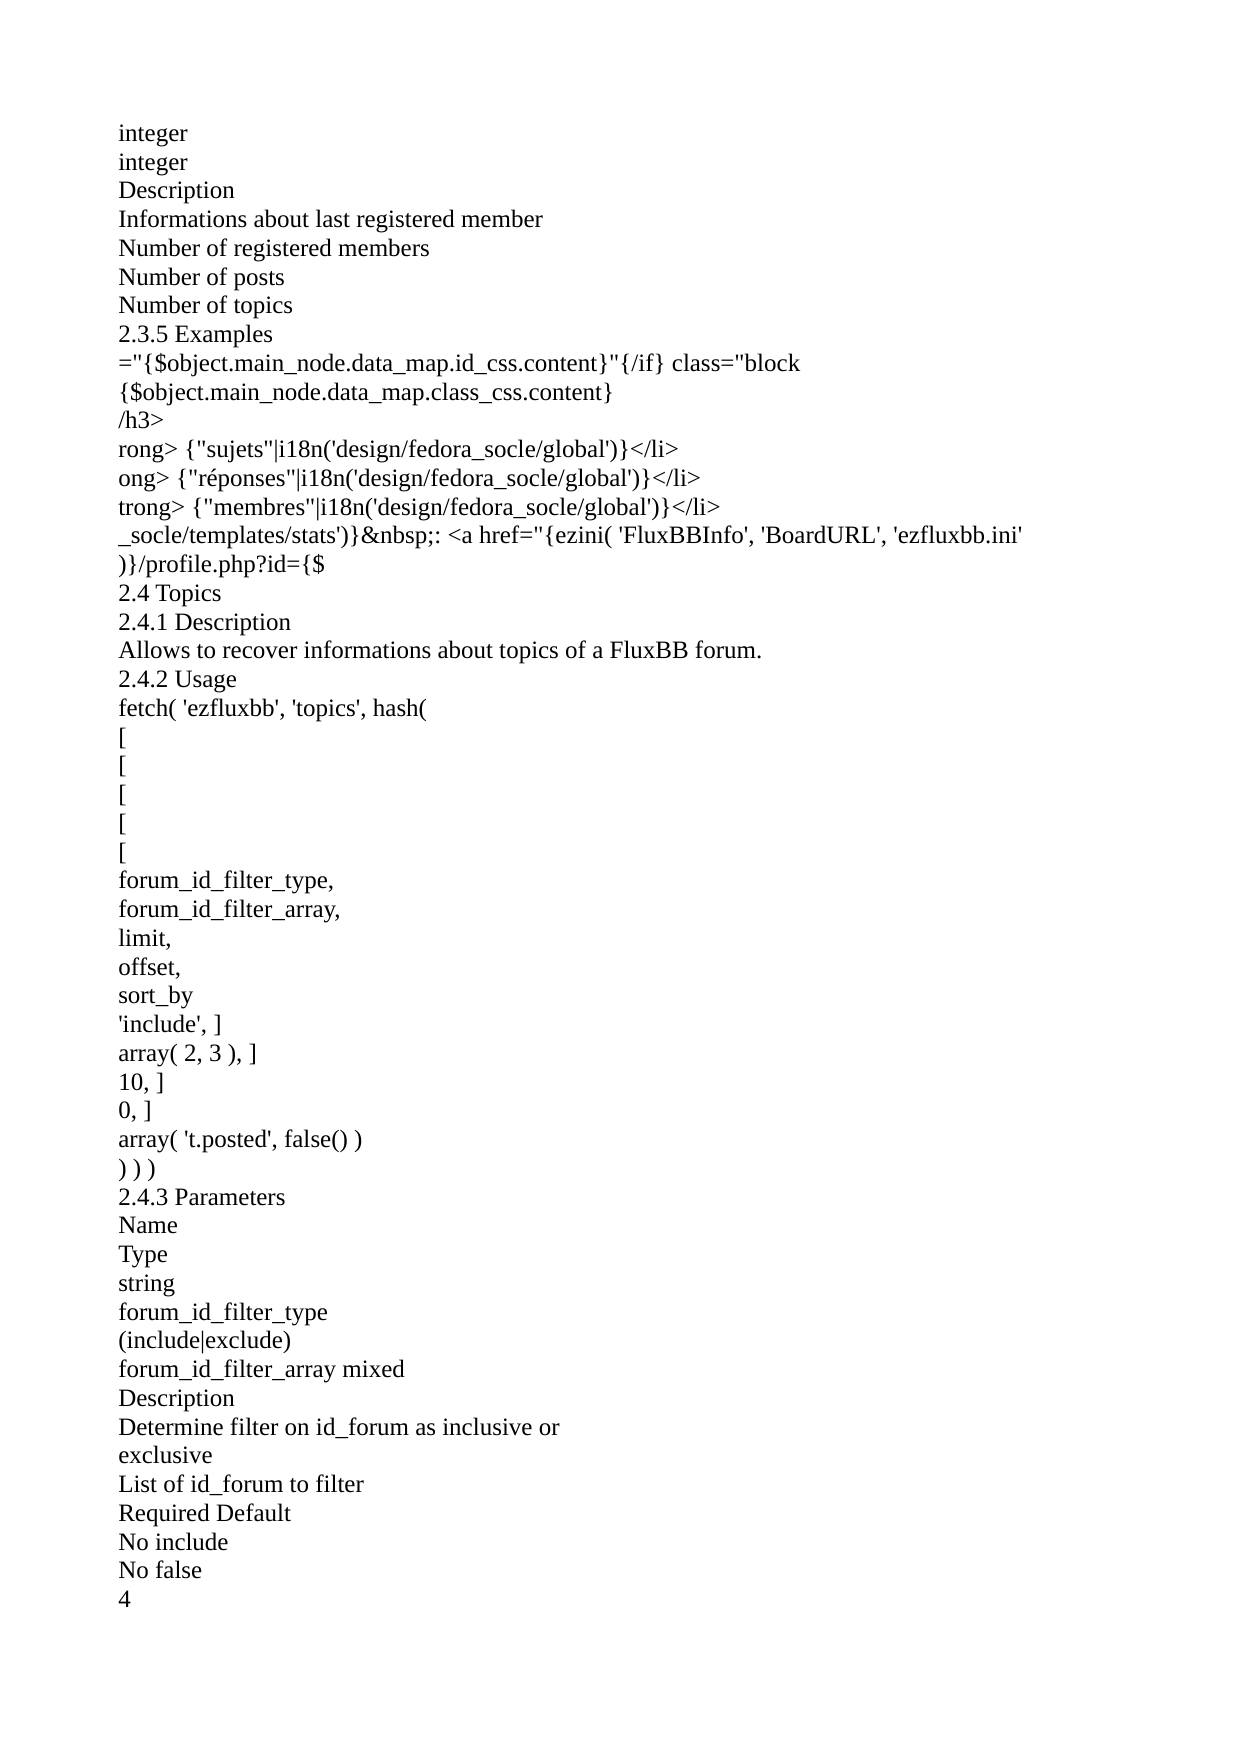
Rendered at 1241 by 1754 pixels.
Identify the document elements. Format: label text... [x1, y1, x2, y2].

text ) ) ) [118, 1153, 1122, 1182]
text string [118, 1268, 1122, 1297]
text Determine filter on id_forum as inclusive or [118, 1412, 1122, 1441]
text ong> {"réponses"|i18n('design/fedora_socle/global')}</li> [118, 463, 1122, 492]
text [ [118, 751, 1122, 779]
text List of id_forum to filter [118, 1469, 1122, 1498]
text fetch( 'ezfluxbb', 'topics', hash( [118, 693, 1122, 722]
text Informations about last registered member [118, 204, 1122, 233]
text Description [118, 176, 1122, 204]
text integer [118, 147, 1122, 176]
text (include|exclude) [118, 1326, 1122, 1354]
text _socle/templates/stats')}&nbsp;: <a href="{ezini( 'FluxBBInfo', 'BoardURL', 'ezfluxbb.ini' )}/profile.php?id={$ [118, 521, 1122, 578]
text 10, ] [118, 1067, 1122, 1096]
text sort_by [118, 981, 1122, 1009]
text array( 2, 3 ), ] [118, 1038, 1122, 1067]
text forum_id_filter_type [118, 1297, 1122, 1326]
text [ [118, 779, 1122, 808]
text forum_id_filter_array, [118, 894, 1122, 923]
text Number of registered members [118, 233, 1122, 262]
text integer [118, 118, 1122, 147]
text ="{$object.main_node.data_map.id_css.content}"{/if} class="block {$object.main_node.data_map.class_css.content} [118, 348, 1122, 406]
text No include [118, 1527, 1122, 1556]
text forum_id_filter_type, [118, 866, 1122, 894]
text exclusive [118, 1441, 1122, 1469]
text No false [118, 1556, 1122, 1584]
text rong> {"sujets"|i18n('design/fedora_socle/global')}</li> [118, 434, 1122, 463]
text 'include', ] [118, 1009, 1122, 1038]
text [ [118, 722, 1122, 751]
text offset, [118, 952, 1122, 981]
text Number of topics [118, 291, 1122, 319]
text limit, [118, 923, 1122, 952]
text 2.4 Topics [118, 578, 1122, 607]
text Name [118, 1211, 1122, 1239]
text Required Default [118, 1498, 1122, 1527]
text 2.4.3 Parameters [118, 1182, 1122, 1211]
text 0, ] [118, 1096, 1122, 1124]
text 4 [118, 1584, 1122, 1613]
text Type [118, 1239, 1122, 1268]
text [ [118, 837, 1122, 866]
text forum_id_filter_array mixed [118, 1354, 1122, 1383]
text 2.3.5 Examples [118, 319, 1122, 348]
text 2.4.1 Description [118, 607, 1122, 636]
text [ [118, 808, 1122, 837]
text array( 't.posted', false() ) [118, 1124, 1122, 1153]
text 2.4.2 Usage [118, 664, 1122, 693]
text Number of posts [118, 262, 1122, 291]
text /h3> [118, 406, 1122, 434]
text Allows to recover informations about topics of a FluxBB forum. [118, 636, 1122, 664]
text trong> {"membres"|i18n('design/fedora_socle/global')}</li> [118, 492, 1122, 521]
text Description [118, 1383, 1122, 1412]
